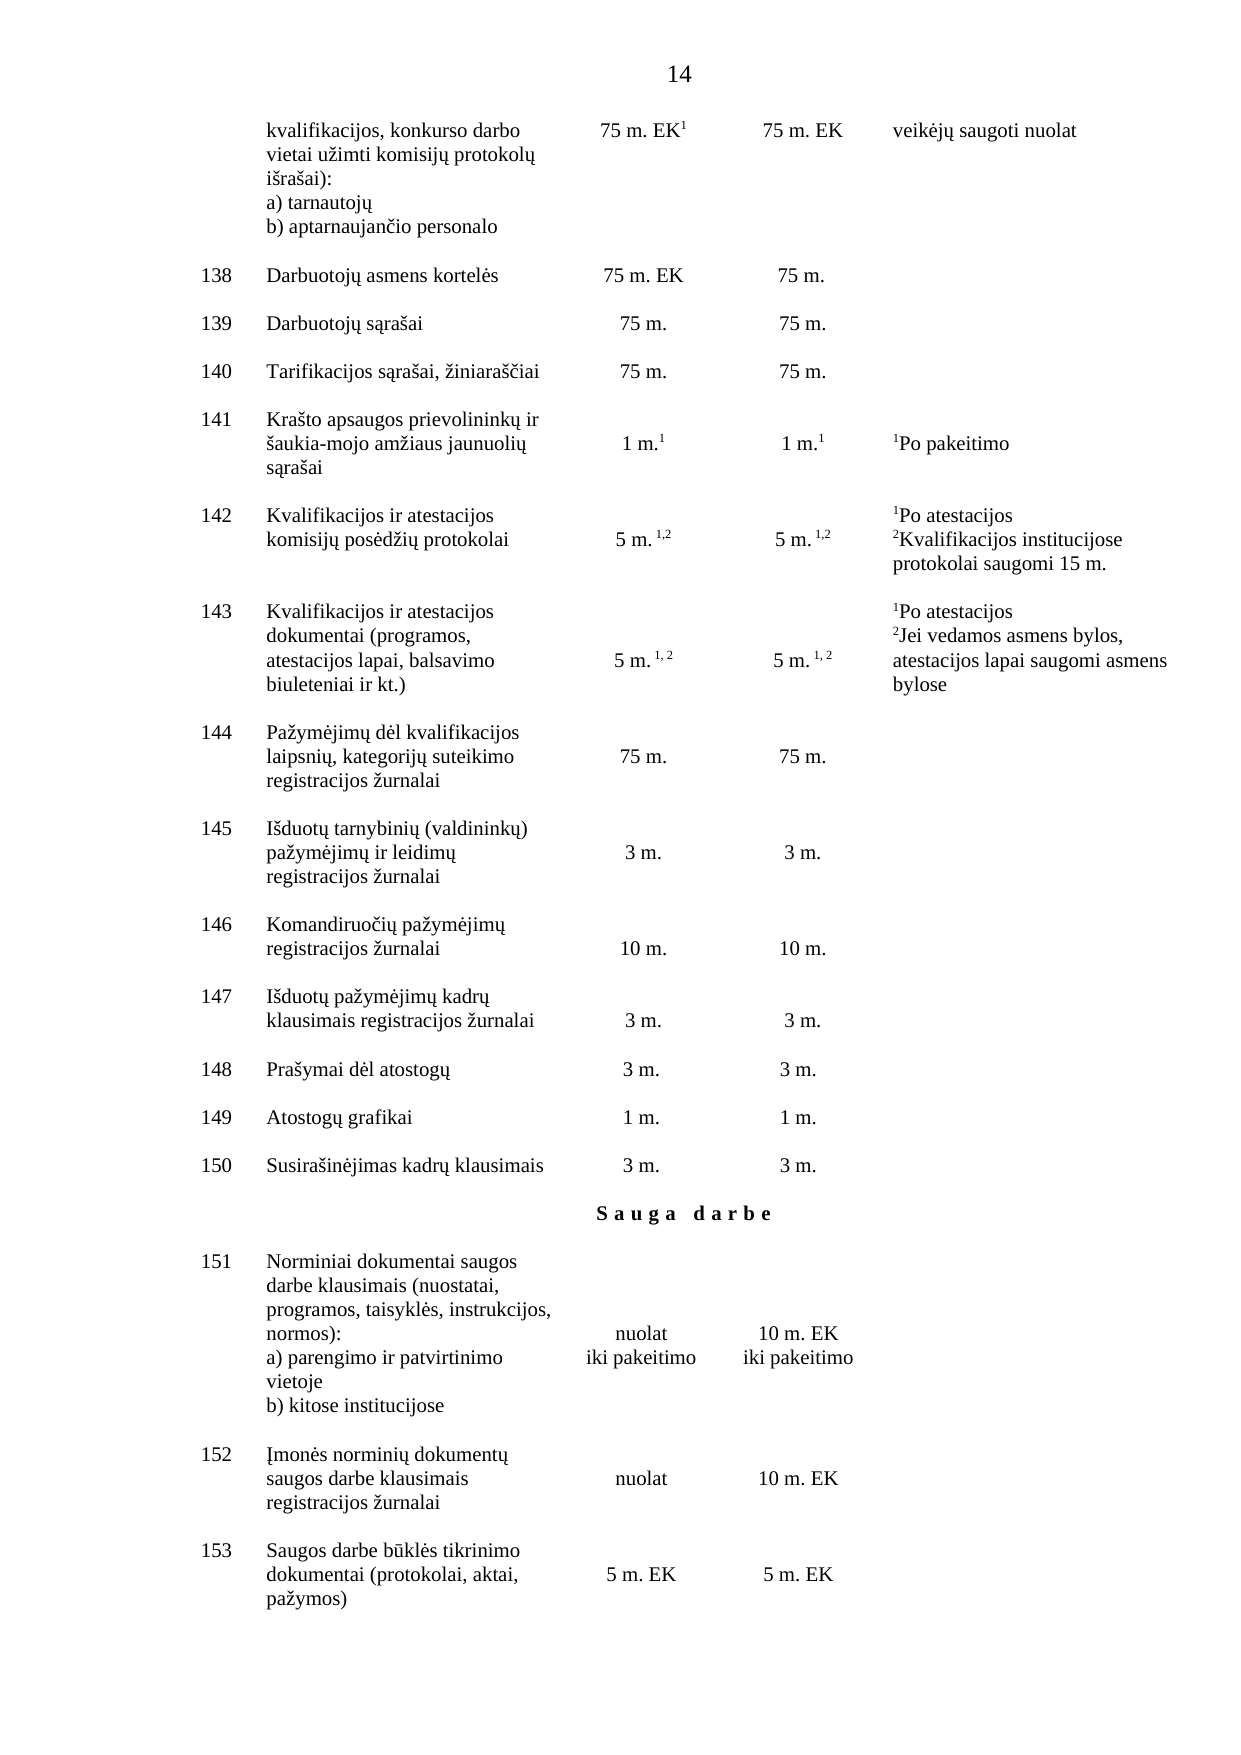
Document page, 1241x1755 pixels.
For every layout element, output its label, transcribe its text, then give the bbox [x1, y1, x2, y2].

table_cell [881, 792, 1211, 816]
table_cell [1198, 575, 1202, 599]
table_cell 75 m. [724, 263, 881, 287]
table_cell 1Po atestacijos 2Jei vedamos asmens bylos, atestacijos lapai saugomi asmens bylose [881, 599, 1189, 696]
table_cell [1194, 503, 1198, 575]
table_cell [1211, 1418, 1219, 1442]
table_cell [719, 1610, 877, 1634]
table_cell [877, 1201, 1193, 1225]
table_cell 148 [177, 1057, 255, 1081]
table_cell [1207, 503, 1211, 575]
table_cell 144 [177, 720, 255, 792]
table_cell [1207, 287, 1211, 311]
table_cell [1211, 816, 1219, 888]
table_cell 145 [177, 816, 255, 888]
table_cell [1211, 383, 1219, 407]
table_cell [1211, 1225, 1219, 1249]
table_cell [1194, 287, 1198, 311]
table_cell [881, 720, 1211, 792]
table_cell [881, 287, 1189, 311]
table_cell 1Po pakeitimo [881, 407, 1189, 479]
table_cell [877, 1129, 1219, 1153]
table_cell 75 m. EK [724, 118, 881, 238]
table_cell [1189, 335, 1193, 359]
table_cell [1207, 383, 1211, 407]
table_cell [724, 239, 881, 262]
table_cell [1211, 407, 1219, 479]
table_cell [177, 1033, 255, 1057]
table_cell 147 [177, 984, 255, 1032]
table_cell [1207, 335, 1211, 359]
table_cell [563, 1177, 719, 1201]
table_cell [177, 960, 255, 984]
table_cell [1198, 263, 1202, 287]
table_cell 1 m.1 [563, 407, 724, 479]
table_cell [1189, 479, 1193, 503]
table_cell [1198, 335, 1202, 359]
table_cell [1203, 1514, 1207, 1538]
table_cell 5 m. 1, 2 [563, 599, 724, 696]
table_cell kvalifikacijos, konkurso darbo vietai užimti komisijų protokolų išrašai): a) tarnautojų b) aptarnaujančio personalo [255, 118, 563, 238]
table_cell Tarifikacijos sąrašai, žiniaraščiai [255, 359, 563, 383]
table_cell [563, 287, 724, 311]
table_cell [1189, 575, 1193, 599]
table_cell 10 m. EK [719, 1442, 877, 1514]
table_cell [1211, 263, 1219, 287]
table_cell [177, 479, 255, 503]
table_cell [255, 888, 563, 912]
table_cell Darbuotojų sąrašai [255, 311, 563, 335]
table_cell [1189, 503, 1193, 575]
table_cell [877, 1225, 1193, 1249]
table_cell [1189, 287, 1193, 311]
table_cell [177, 1610, 255, 1634]
table_cell 1 m.1 [724, 407, 881, 479]
table_cell [1194, 1225, 1198, 1249]
table_cell 3 m. [719, 1153, 877, 1177]
table_cell [1211, 912, 1219, 960]
table_cell [1194, 335, 1198, 359]
table_cell 5 m. 1,2 [563, 503, 724, 575]
table_cell [1198, 1442, 1202, 1514]
table_cell [177, 383, 255, 407]
table_cell [255, 1177, 563, 1201]
table_cell [881, 816, 1211, 888]
table_cell [255, 1418, 563, 1442]
table_cell [177, 118, 255, 238]
table_cell [724, 479, 881, 503]
table_cell [877, 1249, 1193, 1417]
table_cell [1207, 479, 1211, 503]
table_cell [1194, 1249, 1198, 1417]
table_cell [719, 1129, 877, 1153]
table_cell [1203, 239, 1207, 262]
table_cell Saugos darbe būklės tikrinimo dokumentai (protokolai, aktai, pažymos) [255, 1538, 563, 1610]
table_cell [1189, 359, 1193, 383]
table_cell 3 m. [719, 1057, 877, 1081]
table_cell Komandiruočių pažymėjimų registracijos žurnalai [255, 912, 563, 960]
table_cell 1 m. [563, 1105, 719, 1129]
table_cell [1194, 1442, 1198, 1514]
table_cell 75 m. EK1 [563, 118, 724, 238]
table_cell [1203, 287, 1207, 311]
table_cell [1194, 575, 1198, 599]
table_cell [563, 1225, 719, 1249]
table_cell [255, 575, 563, 599]
table_cell [1203, 503, 1207, 575]
table_cell [1194, 1177, 1198, 1201]
table_cell [1198, 407, 1202, 479]
table_cell [1207, 1442, 1211, 1514]
table_cell 75 m. [724, 359, 881, 383]
table_cell [1189, 311, 1193, 335]
table_cell [1211, 960, 1219, 984]
table_cell [1198, 311, 1202, 335]
table_cell [1207, 1610, 1211, 1634]
table_cell [724, 383, 881, 407]
table_cell [877, 1610, 1193, 1634]
table_cell [255, 1225, 563, 1249]
table_cell [1198, 1225, 1202, 1249]
table_cell [177, 575, 255, 599]
table_cell nuolat [563, 1442, 719, 1514]
table_cell [881, 696, 1211, 720]
table_cell 146 [177, 912, 255, 960]
table_cell [719, 1225, 877, 1249]
table_cell [1189, 383, 1193, 407]
table_cell [881, 1033, 1211, 1057]
table_cell [255, 287, 563, 311]
table_cell [881, 383, 1189, 407]
table_cell [877, 1177, 1193, 1201]
table_cell [877, 1057, 1219, 1081]
table_cell [255, 383, 563, 407]
table_cell [724, 960, 881, 984]
table_cell [1194, 359, 1198, 383]
table_cell 75 m. [724, 720, 881, 792]
table_cell [1198, 359, 1202, 383]
table_cell [1207, 575, 1211, 599]
table_cell 140 [177, 359, 255, 383]
table_cell Prašymai dėl atostogų [255, 1057, 563, 1081]
table_cell [881, 912, 1211, 960]
table_cell 5 m. EK [719, 1538, 877, 1610]
table_cell 75 m. [563, 359, 724, 383]
table_cell [1194, 1201, 1198, 1225]
table_cell [1203, 335, 1207, 359]
table_cell 149 [177, 1105, 255, 1129]
table_cell 75 m. [563, 720, 724, 792]
table_cell [255, 1201, 563, 1225]
table_cell [177, 1201, 255, 1225]
table_cell [1194, 1610, 1198, 1634]
table_cell [1211, 239, 1219, 262]
table_cell [563, 1418, 719, 1442]
table_cell [1207, 1201, 1211, 1225]
table_cell 153 [177, 1538, 255, 1610]
table_cell [724, 792, 881, 816]
table_cell Atostogų grafikai [255, 1105, 563, 1129]
table_cell [1211, 599, 1219, 696]
table_cell 151 [177, 1249, 255, 1417]
table_cell Darbuotojų asmens kortelės [255, 263, 563, 287]
table_cell 75 m. [563, 311, 724, 335]
table_cell veikėjų saugoti nuolat [881, 118, 1189, 238]
table_cell [1198, 1538, 1202, 1610]
table_cell Susirašinėjimas kadrų klausimais [255, 1153, 563, 1177]
table_cell [1211, 503, 1219, 575]
table_cell [1211, 118, 1219, 238]
table_cell [1198, 1418, 1202, 1442]
table_cell [1198, 503, 1202, 575]
table_cell [1198, 599, 1202, 696]
table_cell [563, 1514, 719, 1538]
table_cell [255, 1610, 563, 1634]
table_cell [255, 239, 563, 262]
table_cell [1211, 1033, 1219, 1057]
table_cell [1203, 479, 1207, 503]
table_cell [255, 335, 563, 359]
table_cell [719, 1081, 877, 1105]
table_cell [724, 287, 881, 311]
table_cell [881, 960, 1211, 984]
table_cell [1211, 575, 1219, 599]
table_cell [563, 335, 724, 359]
table_cell 139 [177, 311, 255, 335]
table_cell Norminiai dokumentai saugos darbe klausimais (nuostatai, programos, taisyklės, instrukcijos, normos): a) parengimo ir patvirtinimo vietoje b) kitose institucijose [255, 1249, 563, 1417]
table_cell [255, 1081, 563, 1105]
table_cell [563, 1129, 719, 1153]
table_cell [881, 888, 1211, 912]
table_cell [563, 888, 724, 912]
table_cell 142 [177, 503, 255, 575]
table_cell [177, 792, 255, 816]
table_cell [177, 287, 255, 311]
table_cell nuolat iki pakeitimo [563, 1249, 719, 1417]
table_cell [1194, 599, 1198, 696]
table_cell [877, 1081, 1219, 1105]
table_cell [1189, 118, 1193, 238]
table_cell [177, 1177, 255, 1201]
table_cell [177, 888, 255, 912]
table_cell [724, 888, 881, 912]
table_cell [1203, 407, 1207, 479]
table_cell 152 [177, 1442, 255, 1514]
table_cell [1194, 1538, 1198, 1610]
table_cell 5 m. 1, 2 [724, 599, 881, 696]
table_cell [1198, 1610, 1202, 1634]
table_cell [1211, 335, 1219, 359]
table_cell [255, 792, 563, 816]
table_cell [1211, 720, 1219, 792]
table_cell [563, 696, 724, 720]
table_cell Kvalifikacijos ir atestacijos dokumentai (programos, atestacijos lapai, balsavimo biuleteniai ir kt.) [255, 599, 563, 696]
table_cell 3 m. [724, 816, 881, 888]
table_cell [1198, 287, 1202, 311]
table_cell [1194, 407, 1198, 479]
table_cell [1207, 239, 1211, 262]
table_cell [719, 1177, 877, 1201]
table_cell [1194, 263, 1198, 287]
table_cell 10 m. EK iki pakeitimo [719, 1249, 877, 1417]
table_cell [1203, 359, 1207, 383]
table_cell [1207, 599, 1211, 696]
table_cell [563, 960, 724, 984]
table_cell [1198, 1201, 1202, 1225]
table_cell 3 m. [563, 984, 724, 1032]
table_cell [1203, 1610, 1207, 1634]
table_cell 150 [177, 1153, 255, 1177]
table_cell 3 m. [563, 1057, 719, 1081]
table_cell [881, 575, 1189, 599]
table_cell [877, 1442, 1193, 1514]
table_cell [881, 311, 1189, 335]
table_cell [255, 960, 563, 984]
table_cell 138 [177, 263, 255, 287]
table_cell [1207, 407, 1211, 479]
table_cell [1207, 118, 1211, 238]
table_cell [563, 1033, 724, 1057]
table_cell 141 [177, 407, 255, 479]
table_cell [177, 1514, 255, 1538]
table_cell [881, 263, 1189, 287]
table_cell 143 [177, 599, 255, 696]
table_cell [563, 1610, 719, 1634]
table_cell [1198, 118, 1202, 238]
table_cell [177, 1129, 255, 1153]
table_cell [1203, 1249, 1207, 1417]
table_cell [1203, 1201, 1207, 1225]
table_cell [1194, 1514, 1198, 1538]
table_cell [1203, 118, 1207, 238]
table_cell [1211, 888, 1219, 912]
table_cell [1207, 1418, 1211, 1442]
table_cell [724, 575, 881, 599]
table_cell [1203, 599, 1207, 696]
table_cell Išduotų tarnybinių (valdininkų) pažymėjimų ir leidimų registracijos žurnalai [255, 816, 563, 888]
table_cell 10 m. [563, 912, 724, 960]
table_cell [1189, 407, 1193, 479]
table_cell [1207, 263, 1211, 287]
table_cell 3 m. [563, 816, 724, 888]
table_cell [1211, 1177, 1219, 1201]
table_cell [177, 696, 255, 720]
table_cell [1203, 311, 1207, 335]
table_cell [1211, 696, 1219, 720]
table_cell [719, 1514, 877, 1538]
table_cell [877, 1105, 1219, 1129]
table_cell [1203, 575, 1207, 599]
table_cell 3 m. [563, 1153, 719, 1177]
table_cell Kvalifikacijos ir atestacijos komisijų posėdžių protokolai [255, 503, 563, 575]
table_cell [177, 239, 255, 262]
table_cell [1203, 1177, 1207, 1201]
table_cell [563, 383, 724, 407]
table_cell [1211, 1610, 1219, 1634]
table_cell 75 m. [724, 311, 881, 335]
table_cell [719, 1418, 877, 1442]
table_cell [1203, 1418, 1207, 1442]
table_cell [1189, 599, 1193, 696]
table_cell [877, 1538, 1193, 1610]
table_cell [177, 335, 255, 359]
table_cell [1211, 359, 1219, 383]
table_cell [881, 479, 1189, 503]
table_cell Krašto apsaugos prievolininkų ir šaukia-mojo amžiaus jaunuolių sąrašai [255, 407, 563, 479]
table_cell [881, 359, 1189, 383]
table_cell [177, 1418, 255, 1442]
table_cell [1203, 263, 1207, 287]
table_cell [803, 1201, 877, 1225]
table_cell [563, 479, 724, 503]
table_cell [1194, 118, 1198, 238]
table_cell [1194, 1418, 1198, 1442]
table_cell [1211, 984, 1219, 1032]
table_cell [1203, 1442, 1207, 1514]
table_cell [1207, 1538, 1211, 1610]
table_cell [724, 696, 881, 720]
table_cell [724, 335, 881, 359]
table_cell [1189, 239, 1193, 262]
table_cell [1211, 1514, 1219, 1538]
table_cell [1211, 479, 1219, 503]
table_cell [255, 479, 563, 503]
table_cell 5 m. EK [563, 1538, 719, 1610]
table_cell [1194, 383, 1198, 407]
table_cell [563, 239, 724, 262]
table_cell [1198, 239, 1202, 262]
table_cell [1211, 1442, 1219, 1514]
table_cell [563, 792, 724, 816]
table_cell [1207, 359, 1211, 383]
table_cell [1211, 1538, 1219, 1610]
table_cell [1198, 1249, 1202, 1417]
table_cell [1198, 383, 1202, 407]
table_cell Išduotų pažymėjimų kadrų klausimais registracijos žurnalai [255, 984, 563, 1032]
table_cell [1207, 1514, 1211, 1538]
table_cell [1198, 479, 1202, 503]
table_cell [1207, 1225, 1211, 1249]
table_cell [1211, 1201, 1219, 1225]
table_cell Įmonės norminių dokumentų saugos darbe klausimais registracijos žurnalai [255, 1442, 563, 1514]
table_cell [1194, 239, 1198, 262]
table_cell 75 m. EK [563, 263, 724, 287]
table_cell [1207, 1177, 1211, 1201]
table_cell [877, 1418, 1193, 1442]
table_cell [877, 1514, 1193, 1538]
table_cell [1211, 1249, 1219, 1417]
table_cell [177, 1081, 255, 1105]
table_cell [255, 1129, 563, 1153]
table_cell [177, 1225, 255, 1249]
table_cell [1207, 1249, 1211, 1417]
table_cell [881, 239, 1189, 262]
table_cell [1211, 792, 1219, 816]
table_cell [255, 1033, 563, 1057]
table_cell [1207, 311, 1211, 335]
table_cell 1Po atestacijos 2Kvalifikacijos institucijose protokolai saugomi 15 m. [881, 503, 1189, 575]
table_cell 1 m. [719, 1105, 877, 1129]
table_cell 3 m. [724, 984, 881, 1032]
table_cell [1203, 1225, 1207, 1249]
table_cell [563, 575, 724, 599]
table_cell [1198, 1177, 1202, 1201]
table_cell [1194, 311, 1198, 335]
table_cell [255, 1514, 563, 1538]
table_cell [724, 1033, 881, 1057]
table_cell 5 m. 1,2 [724, 503, 881, 575]
table_cell [1194, 479, 1198, 503]
table_cell [255, 696, 563, 720]
table_cell [881, 335, 1189, 359]
table_cell [1203, 383, 1207, 407]
table_cell [1211, 287, 1219, 311]
table_cell 10 m. [724, 912, 881, 960]
table_cell Sauga darbe [563, 1201, 803, 1225]
table_cell [1211, 311, 1219, 335]
table_cell [1203, 1538, 1207, 1610]
table_cell [877, 1153, 1219, 1177]
table_cell [563, 1081, 719, 1105]
table_cell Pažymėjimų dėl kvalifikacijos laipsnių, kategorijų suteikimo registracijos žurnalai [255, 720, 563, 792]
table_cell [881, 984, 1211, 1032]
table_cell [1198, 1514, 1202, 1538]
table_cell [1189, 263, 1193, 287]
